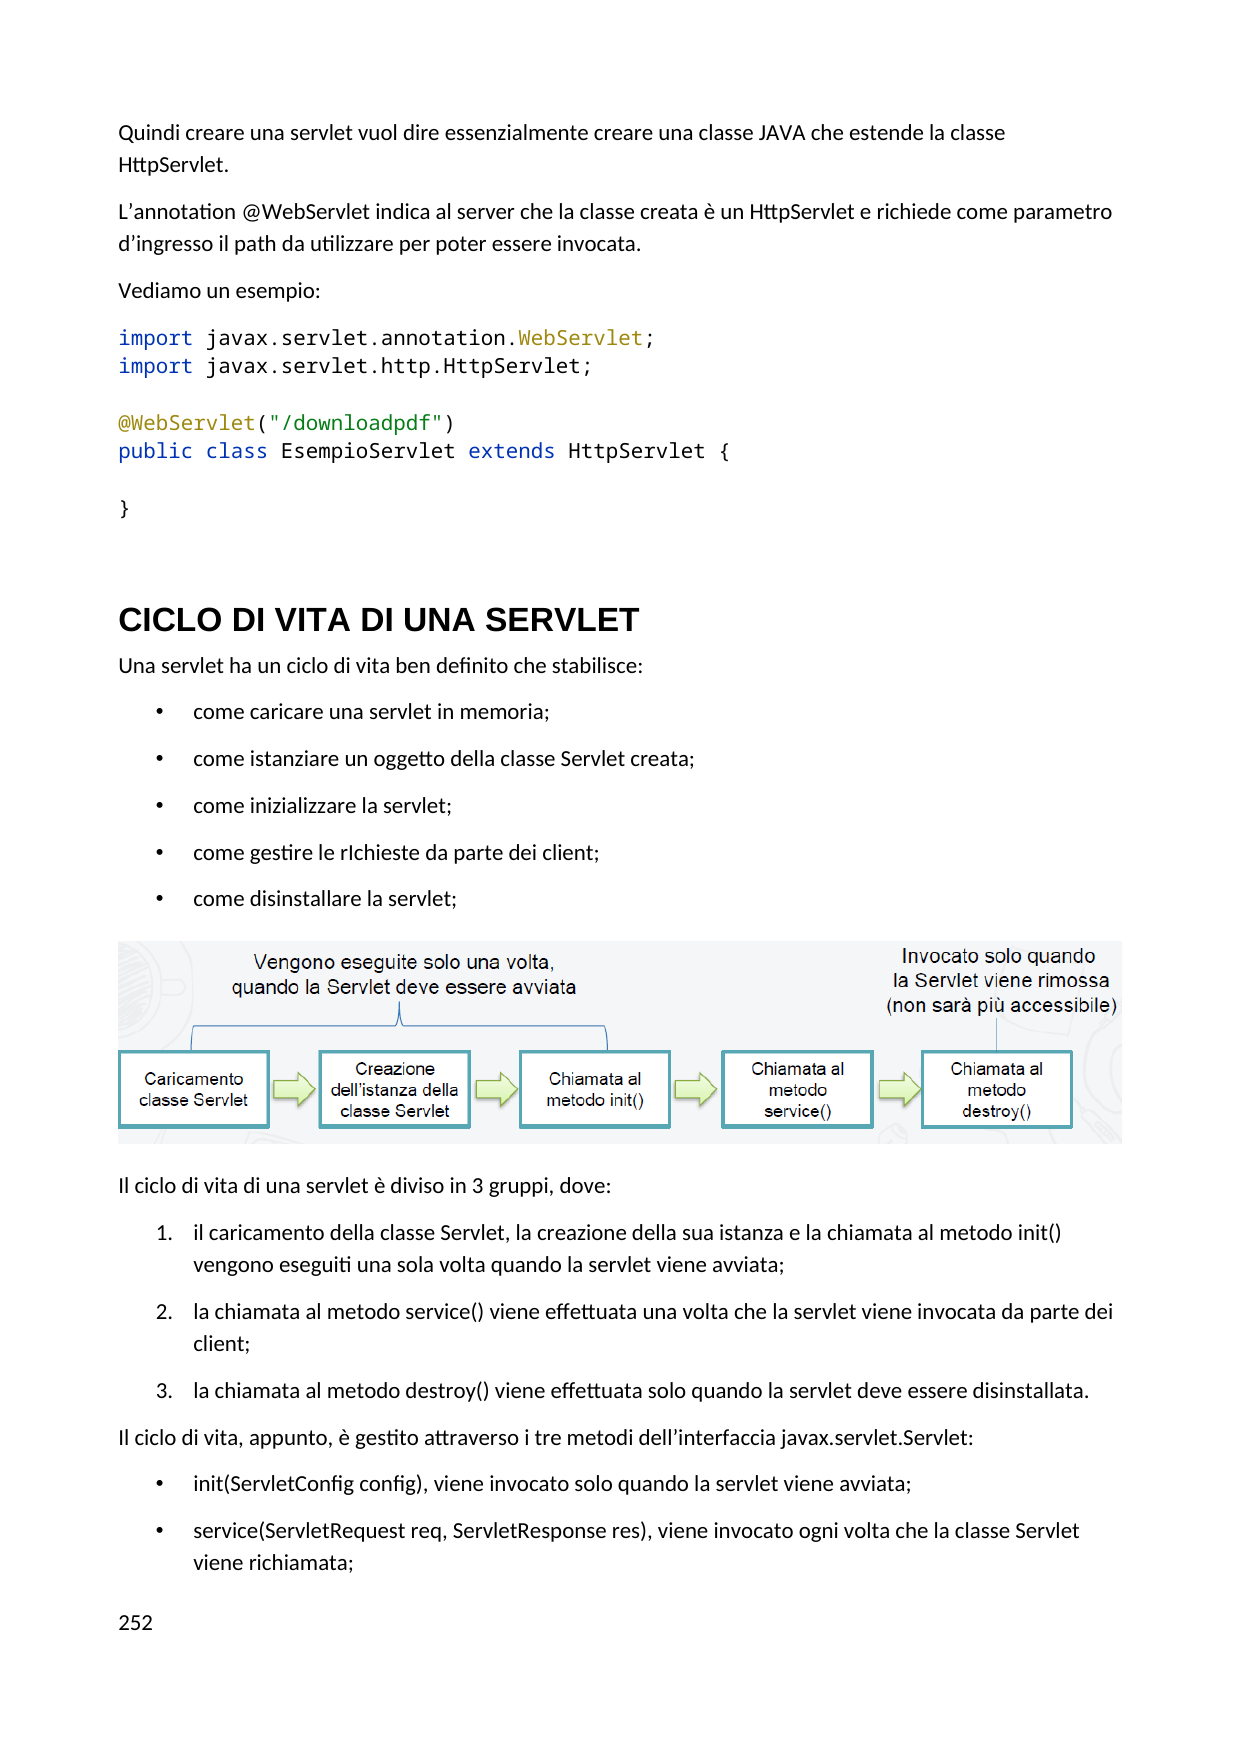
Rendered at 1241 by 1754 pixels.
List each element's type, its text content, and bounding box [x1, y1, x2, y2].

picture [118, 941, 1123, 1144]
list come gestire le rIchieste da parte dei client; [156, 838, 1122, 866]
list init(ServletConfig config), viene invocato solo quando la servlet viene avviata; [156, 1469, 1122, 1497]
list come caricare una servlet in memoria; [156, 697, 1122, 726]
list come istanziare un oggetto della classe Servlet creata; [156, 744, 1122, 772]
list il caricamento della classe Servlet, la creazione della sua istanza e la chiamata al metodo init() vengono eseguiti una sola volta quando la servlet viene avviata; [156, 1218, 1122, 1278]
text Quindi creare una servlet vuol dire essenzialmente creare una classe JAVA che estende la classe HttpServlet. [118, 118, 1122, 178]
text Vediamo un esempio: [118, 276, 1122, 304]
list la chiamata al metodo service() viene effettuata una volta che la servlet viene invocata da parte dei client; [156, 1297, 1122, 1357]
text Il ciclo di vita, appunto, è gestito attraverso i tre metodi dell’interfaccia javax.servlet.Servlet: [118, 1423, 1122, 1451]
subtitle CICLO DI VITA DI UNA SERVLET [118, 599, 1122, 638]
list service(ServletRequest req, ServletResponse res), viene invocato ogni volta che la classe Servlet viene richiamata; [156, 1516, 1122, 1576]
text Una servlet ha un ciclo di vita ben definito che stabilisce: [118, 651, 1122, 679]
text L’annotation @WebServlet indica al server che la classe creata è un HttpServlet e richiede come parametro d’ingresso il path da utilizzare per poter essere invocata. [118, 197, 1122, 257]
list come inizializzare la servlet; [156, 791, 1122, 819]
text Il ciclo di vita di una servlet è diviso in 3 gruppi, dove: [118, 1171, 1122, 1199]
list la chiamata al metodo destroy() viene effettuata solo quando la servlet deve essere disinstallata. [156, 1376, 1122, 1404]
text import javax.servlet.annotation.WebServlet; import javax.servlet.http.HttpServlet; @WebServlet("/downloadpdf") public class EsempioServlet extends HttpServlet { } [118, 323, 1122, 522]
list come disinstallare la servlet; [156, 884, 1122, 913]
